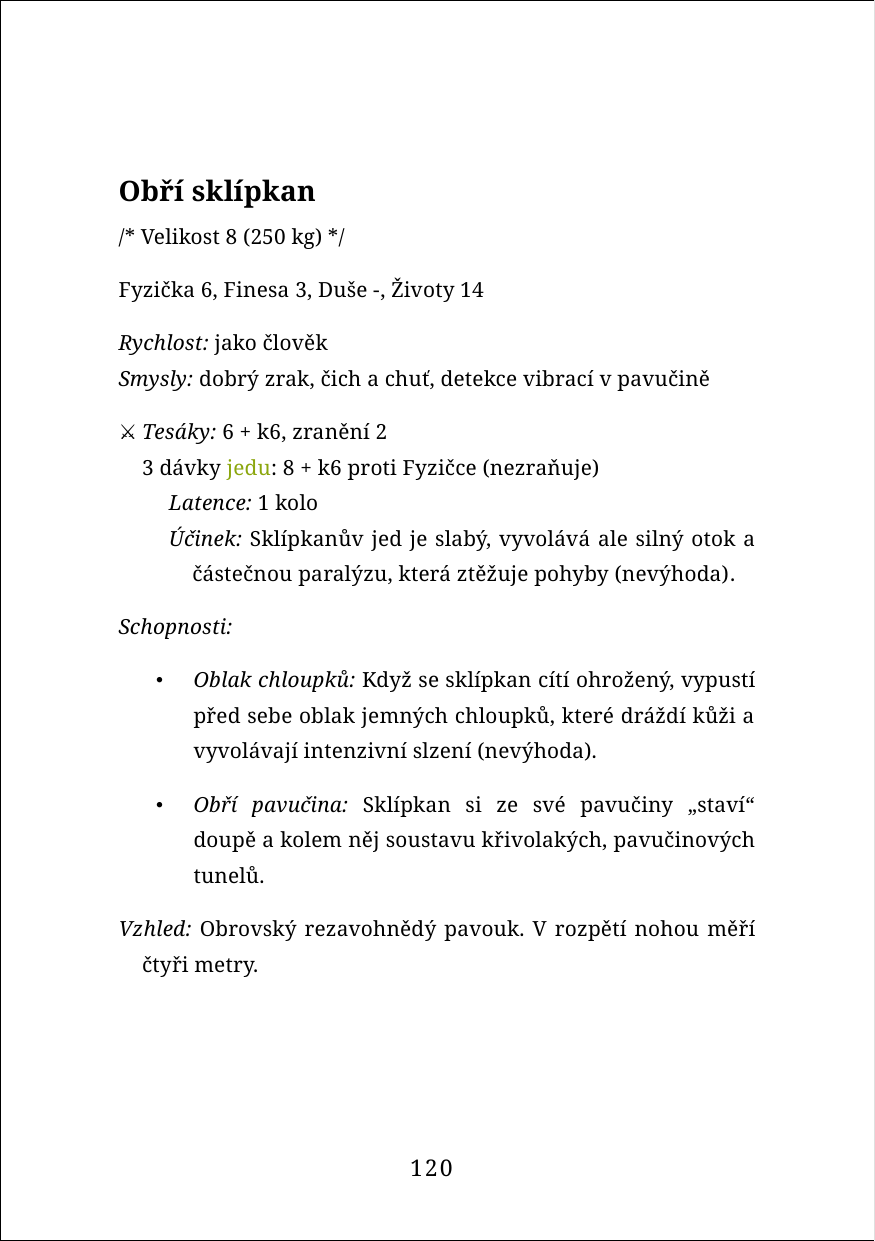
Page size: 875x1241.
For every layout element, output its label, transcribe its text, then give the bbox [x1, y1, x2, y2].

text Latence: 1 kolo [168, 488, 756, 517]
text Rychlost: jako člověk [118, 328, 756, 357]
text Účinek: Sklípkanův jed je slabý, vyvolává ale silný otok a částečnou paralýzu, která ztěžuje pohyby (nevýhoda). [168, 524, 756, 588]
text ⚔ Tesáky: 6 + k6, zranění 2 [118, 417, 756, 446]
text Fyzička 6, Finesa 3, Duše -, Životy 14 [118, 275, 756, 303]
list Oblak chloupků: Když se sklípkan cítí ohrožený, vypustí před sebe oblak jemných chloupků, které dráždí kůži a vyvolávají intenzivní slzení (nevýhoda). [156, 666, 756, 765]
list Obří pavučina: Sklípkan si ze své pavučiny „staví“ doupě a kolem něj soustavu křivolakých, pavučinových tunelů. [156, 790, 756, 889]
text Vzhled: Obrovský rezavohnědý pavouk. V rozpětí nohou měří čtyři metry. [118, 914, 756, 978]
text /* Velikost 8 (250 kg) */ [118, 222, 756, 250]
subtitle Obří sklípkan [118, 172, 756, 210]
text Smysly: dobrý zrak, čich a chuť, detekce vibrací v pavučině [118, 364, 756, 392]
text 3 dávky jedu: 8 + k6 proti Fyzičce (nezraňuje) [142, 453, 756, 481]
text Schopnosti: [118, 612, 756, 641]
